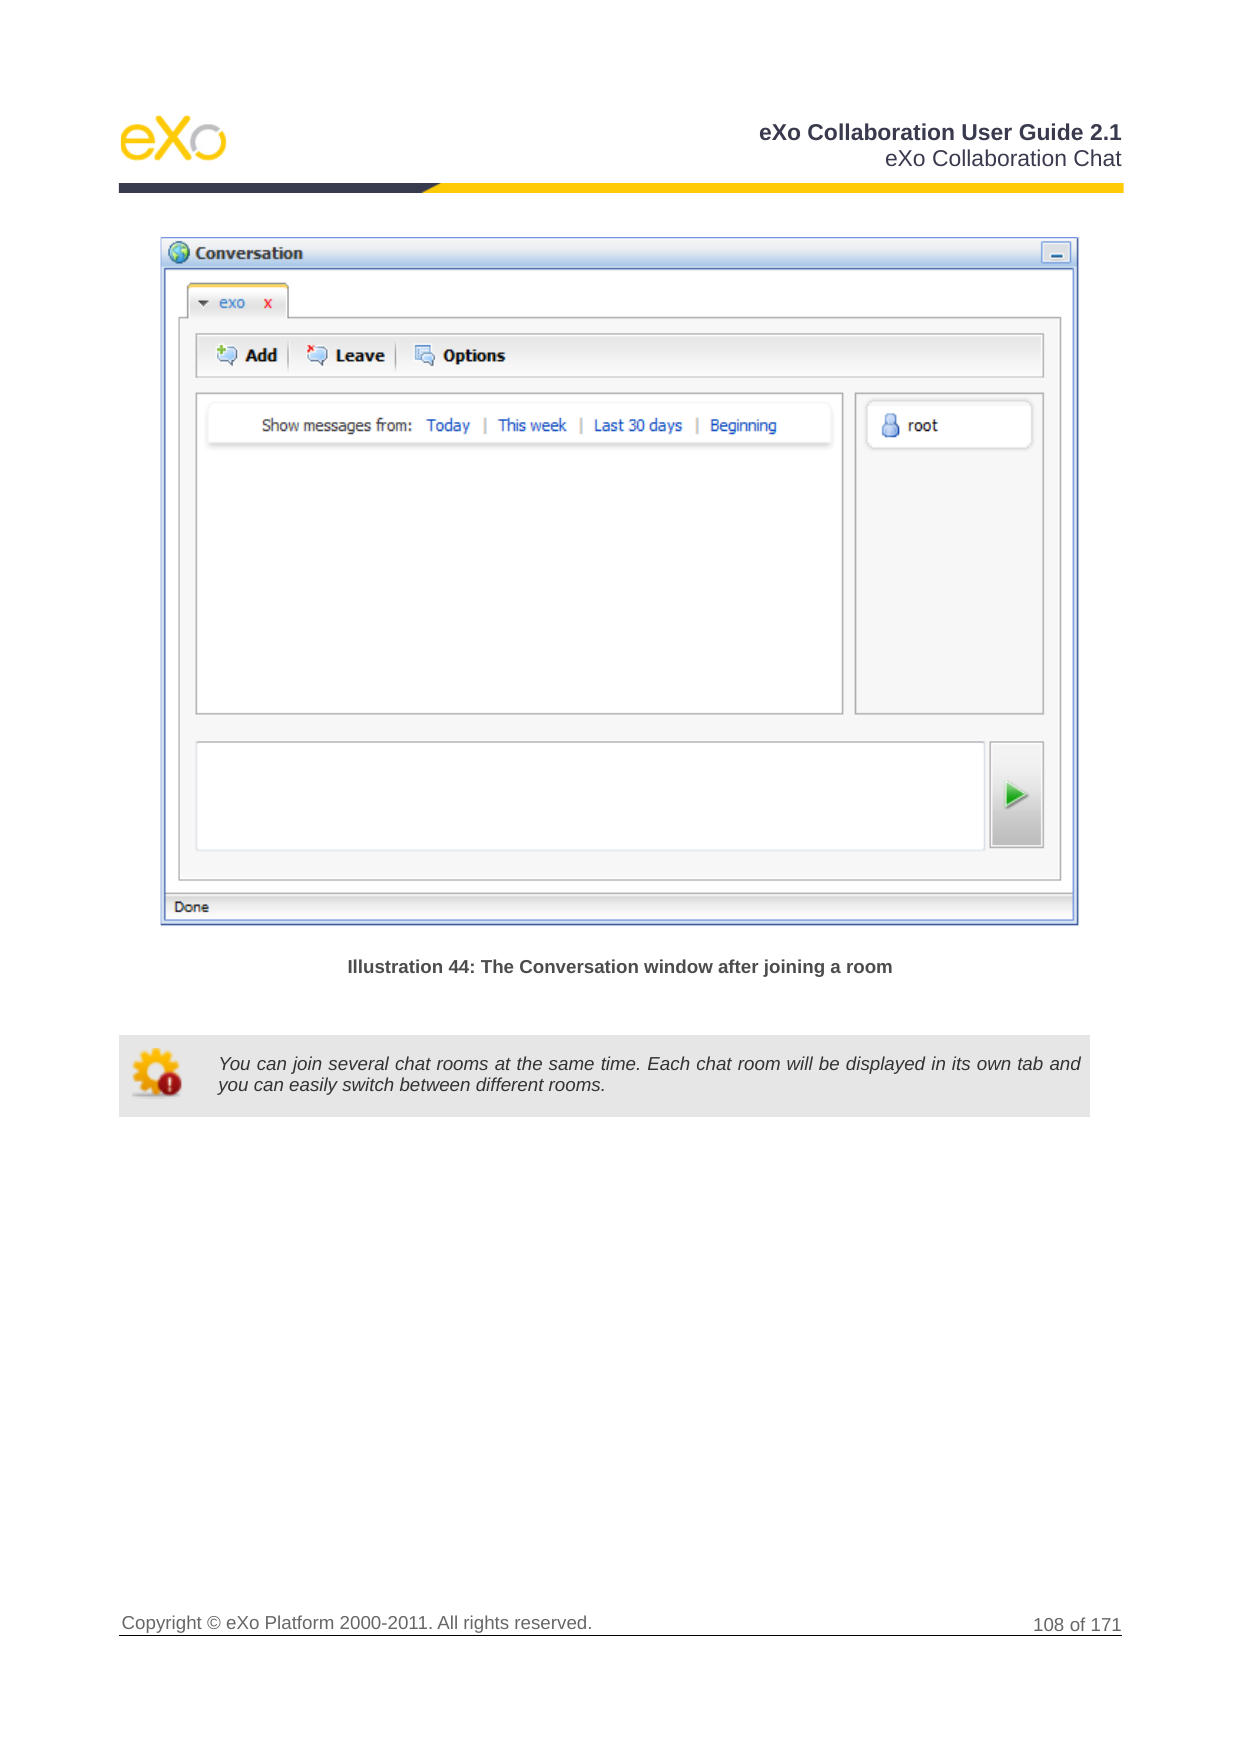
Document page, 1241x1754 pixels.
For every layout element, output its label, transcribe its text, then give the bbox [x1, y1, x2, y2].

table_header You can join several chat rooms at the same time. Each chat room will be displayed in its own tab and you can easily switch between different rooms. [212, 1035, 1090, 1117]
picture [120, 115, 227, 161]
text Illustration 44: The Conversation window after joining a room [140, 927, 1101, 977]
picture [160, 237, 1080, 927]
table_header [119, 1035, 212, 1117]
picture [131, 1048, 182, 1099]
picture [118, 183, 1124, 193]
